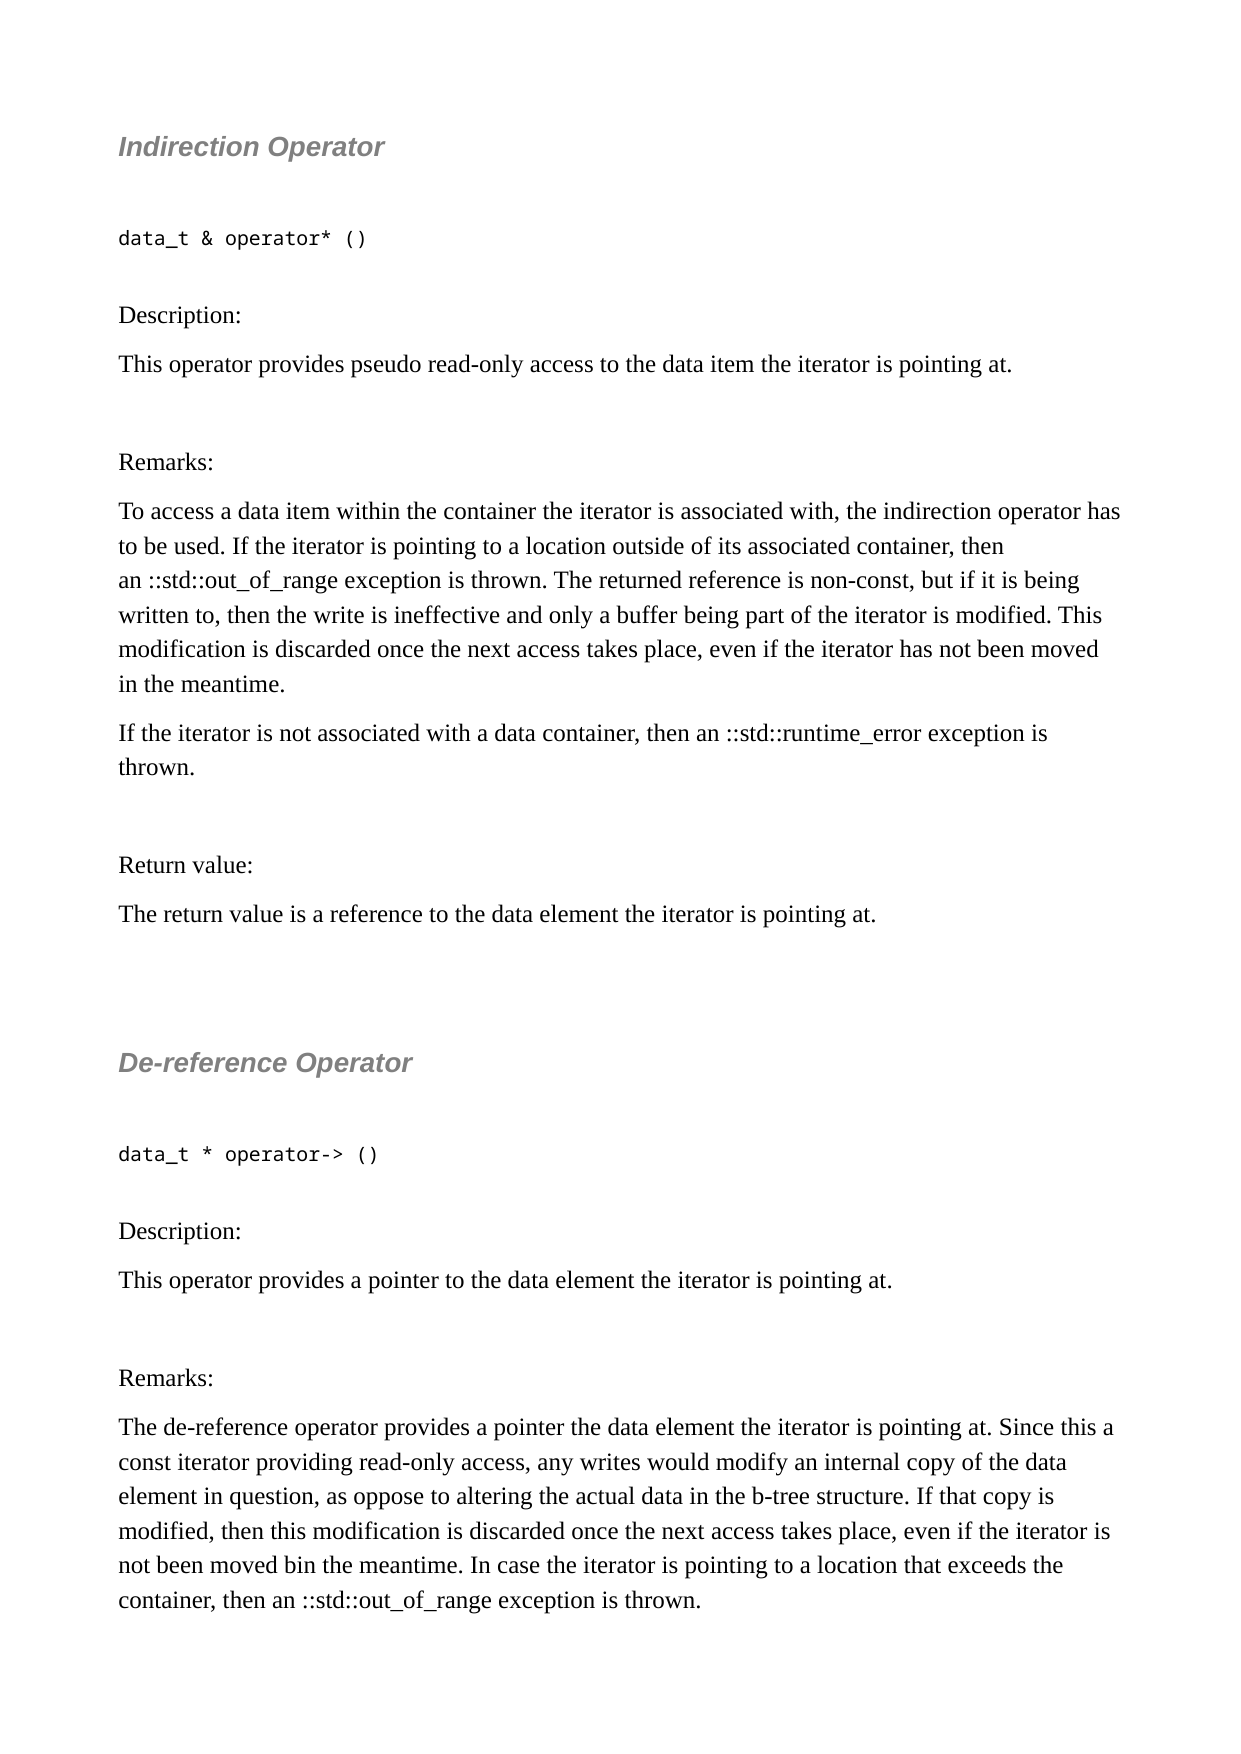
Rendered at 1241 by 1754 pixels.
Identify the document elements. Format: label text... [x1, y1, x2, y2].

text To access a data item within the container the iterator is associated with, the indirection operator has to be used. If the iterator is pointing to a location outside of its associated container, then an ::std::out_of_range exception is thrown. The returned reference is non-const, but if it is being written to, then the write is ineffective and only a buffer being part of the iterator is modified. This modification is discarded once the next access takes place, even if the iterator has not been moved in the meantime. [118, 496, 1122, 697]
subtitle De-reference Operator [118, 1047, 1122, 1078]
text The return value is a reference to the data element the iterator is pointing at. [118, 899, 1122, 928]
text This operator provides pseudo read-only access to the data item the iterator is pointing at. [118, 349, 1122, 378]
subtitle Indirection Operator [118, 131, 1122, 162]
text The de-reference operator provides a pointer the data element the iterator is pointing at. Since this a const iterator providing read-only access, any writes would modify an internal copy of the data element in question, as oppose to altering the actual data in the b-tree structure. If that copy is modified, then this modification is discarded once the next access takes place, even if the iterator is not been moved bin the meantime. In case the iterator is pointing to a location that exceeds the container, then an ::std::out_of_range exception is thrown. [118, 1412, 1122, 1613]
text Remarks: [118, 1363, 1122, 1392]
text data_t * operator-> () [118, 1140, 1122, 1167]
text If the iterator is not associated with a data container, then an ::std::runtime_error exception is thrown. [118, 718, 1122, 781]
text Description: [118, 300, 1122, 329]
text This operator provides a pointer to the data element the iterator is pointing at. [118, 1265, 1122, 1294]
text Description: [118, 1216, 1122, 1245]
text Remarks: [118, 447, 1122, 476]
text data_t & operator* () [118, 224, 1122, 251]
text Return value: [118, 850, 1122, 879]
